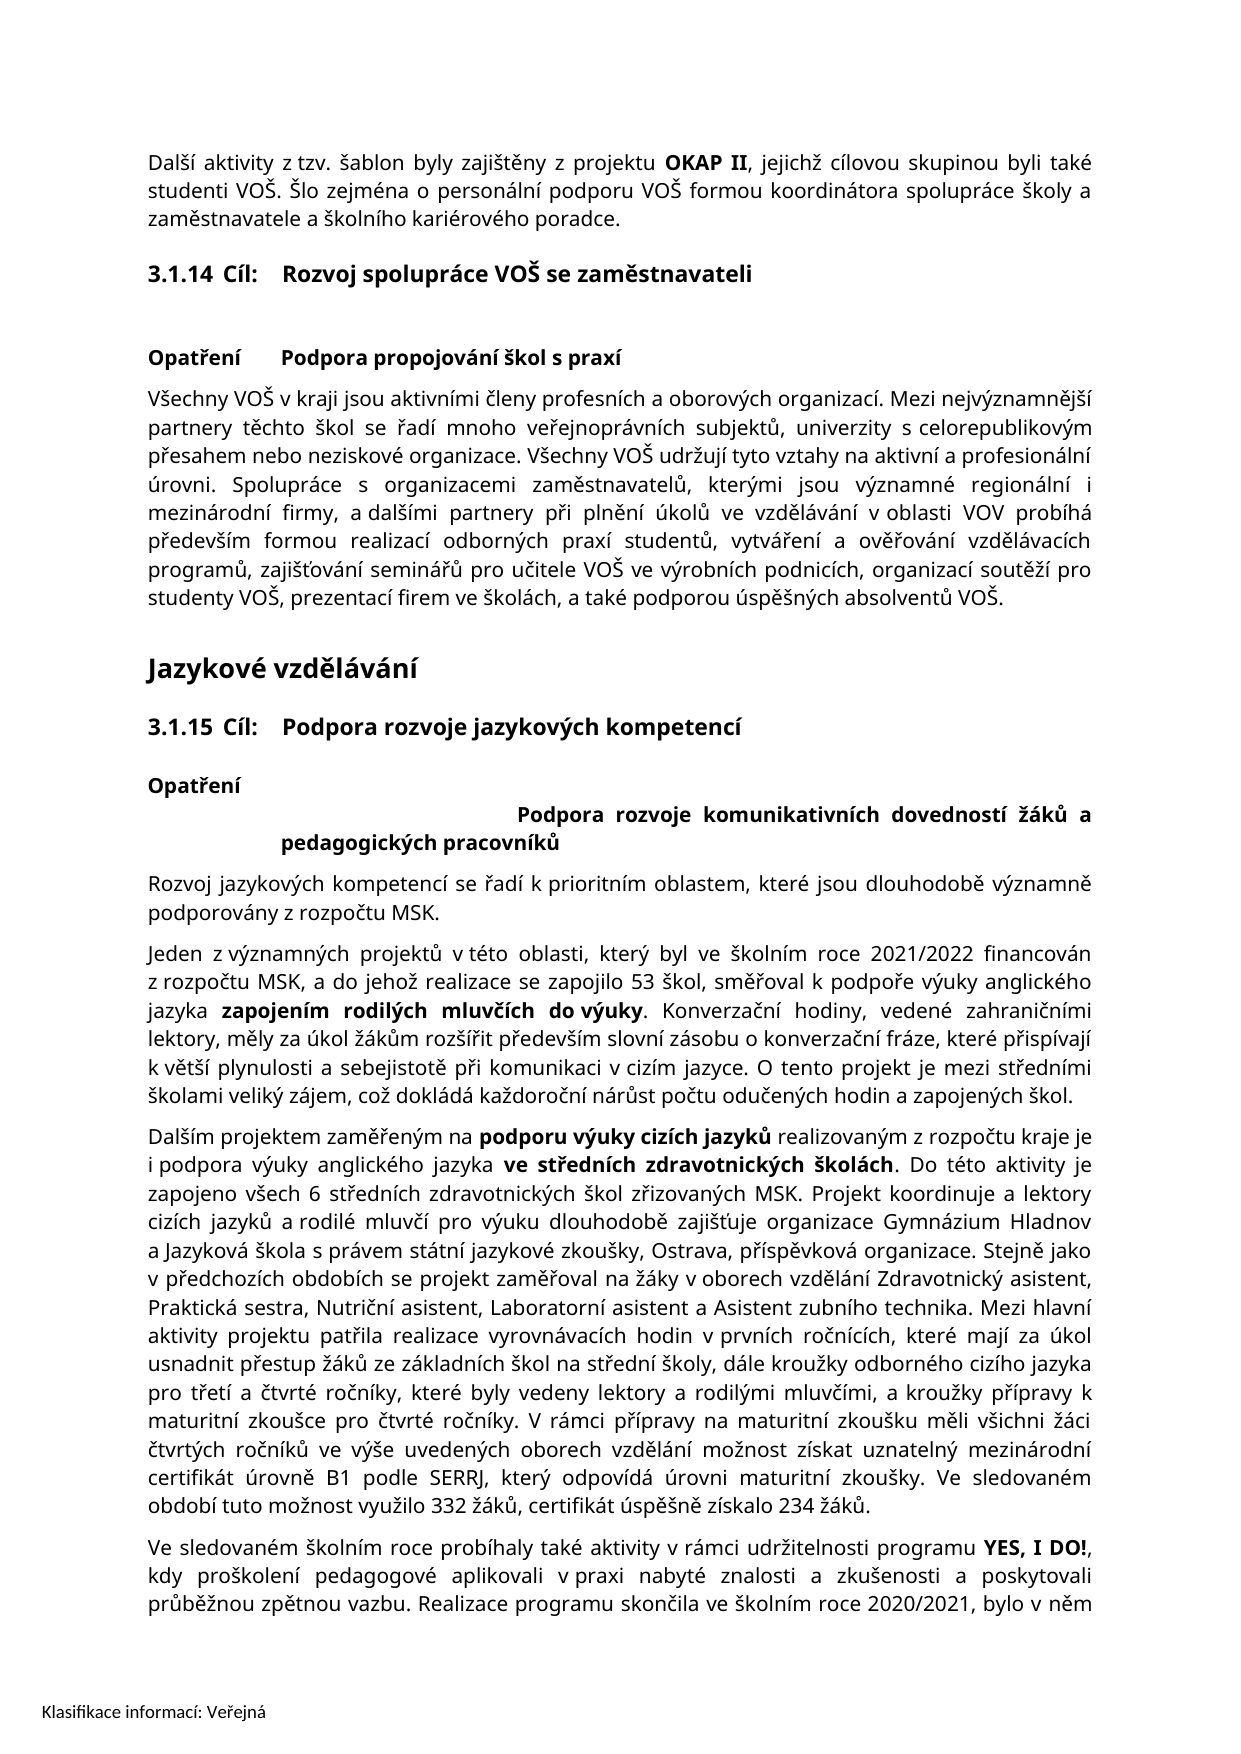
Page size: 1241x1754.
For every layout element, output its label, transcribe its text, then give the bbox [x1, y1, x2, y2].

text Dalším projektem zaměřeným na podporu výuky cizích jazyků realizovaným z rozpočtu kraje je i podpora výuky anglického jazyka ve středních zdravotnických školách. Do této aktivity je zapojeno všech 6 středních zdravotnických škol zřizovaných MSK. Projekt koordinuje a lektory cizích jazyků a rodilé mluvčí pro výuku dlouhodobě zajišťuje organizace Gymnázium Hladnov a Jazyková škola s právem státní jazykové zkoušky, Ostrava, příspěvková organizace. Stejně jako v předchozích obdobích se projekt zaměřoval na žáky v oborech vzdělání Zdravotnický asistent, Praktická sestra, Nutriční asistent, Laboratorní asistent a Asistent zubního technika. Mezi hlavní aktivity projektu patřila realizace vyrovnávacích hodin v prvních ročnících, které mají za úkol usnadnit přestup žáků ze základních škol na střední školy, dále kroužky odborného cizího jazyka pro třetí a čtvrté ročníky, které byly vedeny lektory a rodilými mluvčími, a kroužky přípravy k maturitní zkoušce pro čtvrté ročníky. V rámci přípravy na maturitní zkoušku měli všichni žáci čtvrtých ročníků ve výše uvedených oborech vzdělání možnost získat uznatelný mezinárodní certifikát úrovně B1 podle SERRJ, který odpovídá úrovni maturitní zkoušky. Ve sledovaném období tuto možnost využilo 332 žáků, certifikát úspěšně získalo 234 žáků. [148, 1122, 1092, 1520]
text Opatření Podpora rozvoje komunikativních dovedností žáků a pedagogických pracovníků [147, 772, 1092, 857]
text Další aktivity z tzv. šablon byly zajištěny z projektu OKAP II, jejichž cílovou skupinou byli také studenti VOŠ. Šlo zejména o personální podporu VOŠ formou koordinátora spolupráce školy a zaměstnavatele a školního kariérového poradce. [148, 148, 1092, 233]
text Opatření Podpora propojování škol s praxí [148, 343, 1092, 372]
text Rozvoj jazykových kompetencí se řadí k prioritním oblastem, které jsou dlouhodobě významně podporovány z rozpočtu MSK. [148, 869, 1092, 926]
subtitle Cíl: Rozvoj spolupráce VOŠ se zaměstnavateli [148, 258, 1092, 289]
text Ve sledovaném školním roce probíhaly také aktivity v rámci udržitelnosti programu YES, I DO!, kdy proškolení pedagogové aplikovali v praxi nabyté znalosti a zkušenosti a poskytovali průběžnou zpětnou vazbu. Realizace programu skončila ve školním roce 2020/2021, bylo v něm [148, 1533, 1092, 1618]
text Jeden z významných projektů v této oblasti, který byl ve školním roce 2021/2022 financován z rozpočtu MSK, a do jehož realizace se zapojilo 53 škol, směřoval k podpoře výuky anglického jazyka zapojením rodilých mluvčích do výuky. Konverzační hodiny, vedené zahraničními lektory, měly za úkol žákům rozšířit především slovní zásobu o konverzační fráze, které přispívají k větší plynulosti a sebejistotě při komunikaci v cizím jazyce. O tento projekt je mezi středními školami veliký zájem, což dokládá každoroční nárůst počtu odučených hodin a zapojených škol. [148, 939, 1092, 1109]
text Všechny VOŠ v kraji jsou aktivními členy profesních a oborových organizací. Mezi nejvýznamnější partnery těchto škol se řadí mnoho veřejnoprávních subjektů, univerzity s celorepublikovým přesahem nebo neziskové organizace. Všechny VOŠ udržují tyto vztahy na aktivní a profesionální úrovni. Spolupráce s organizacemi zaměstnavatelů, kterými jsou významné regionální i mezinárodní firmy, a dalšími partnery při plnění úkolů ve vzdělávání v oblasti VOV probíhá především formou realizací odborných praxí studentů, vytváření a ověřování vzdělávacích programů, zajišťování seminářů pro učitele VOŠ ve výrobních podnicích, organizací soutěží pro studenty VOŠ, prezentací firem ve školách, a také podporou úspěšných absolventů VOŠ. [148, 384, 1092, 612]
subtitle Jazykové vzdělávání [148, 649, 1092, 686]
subtitle Cíl: Podpora rozvoje jazykových kompetencí [148, 711, 1092, 742]
